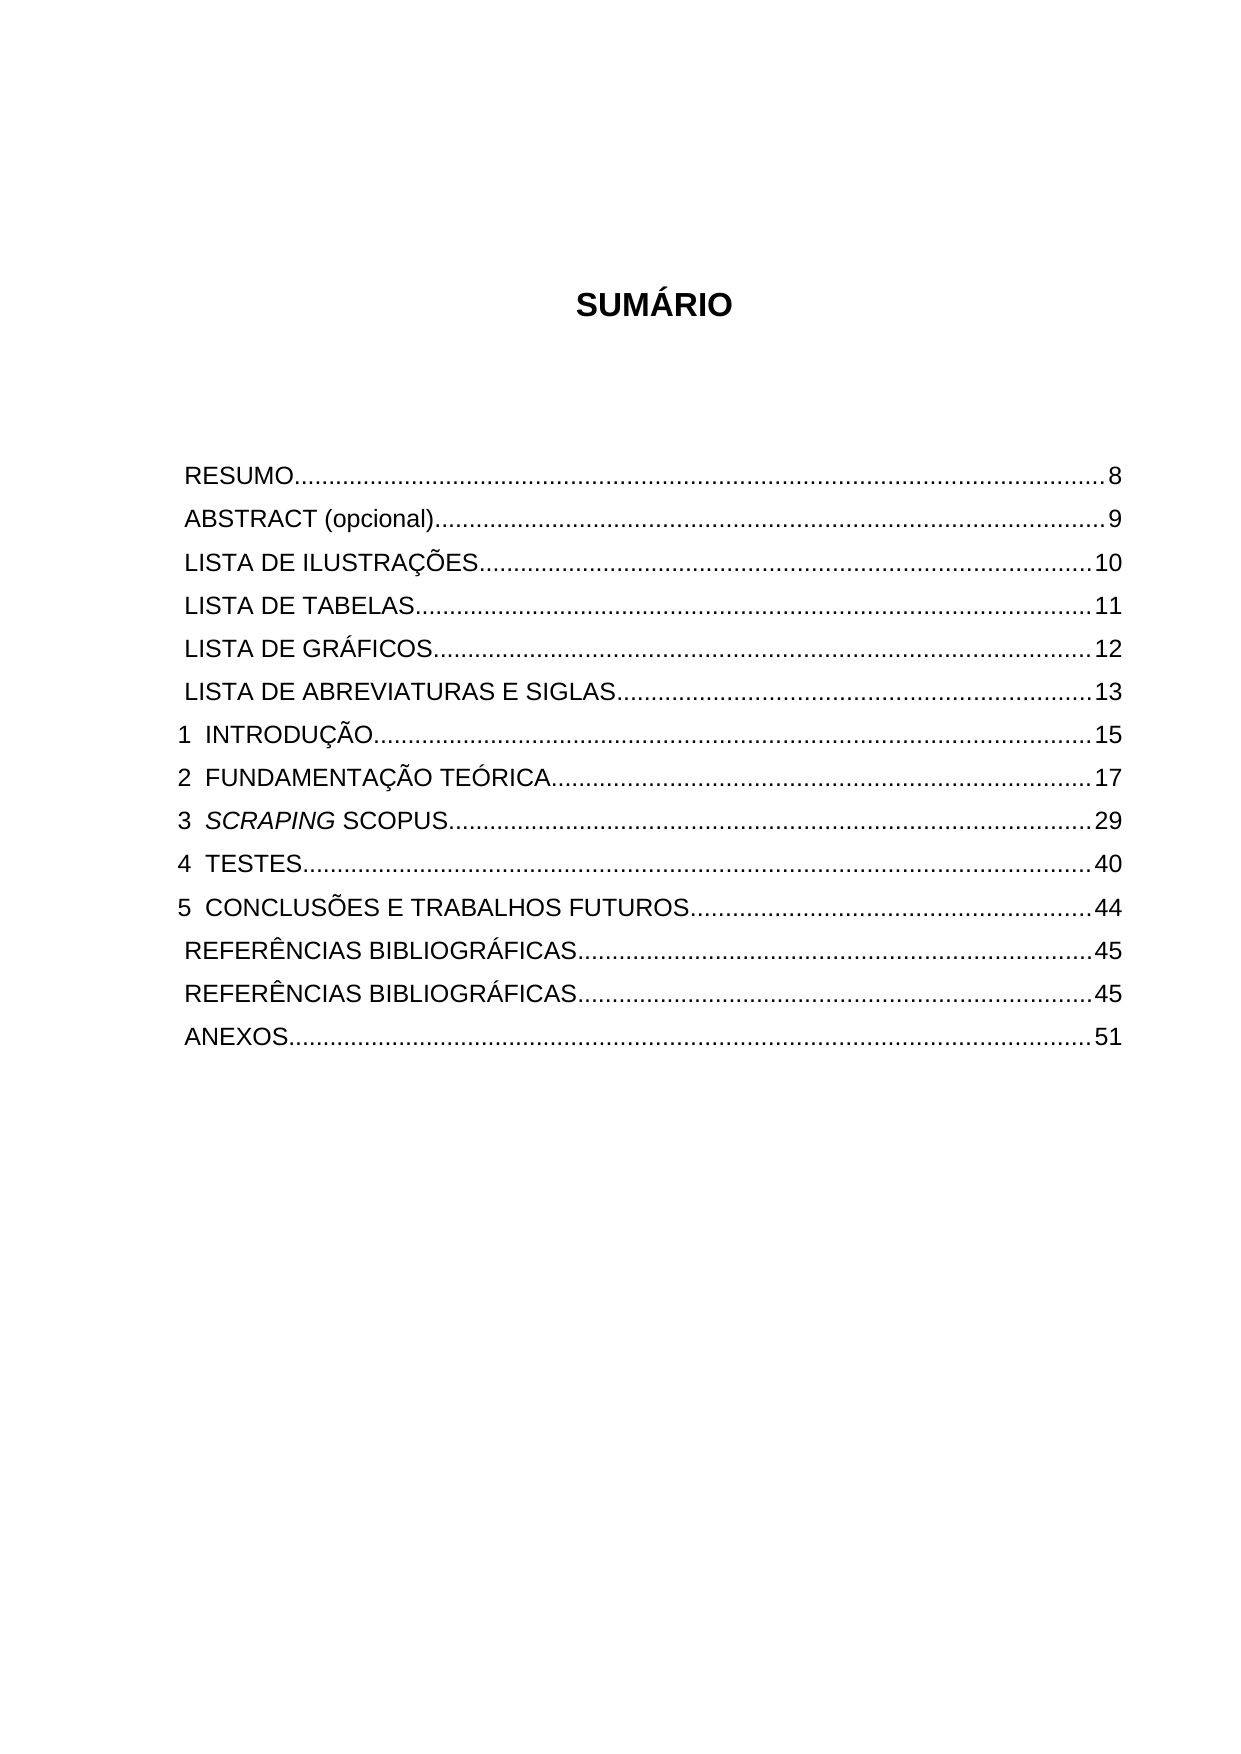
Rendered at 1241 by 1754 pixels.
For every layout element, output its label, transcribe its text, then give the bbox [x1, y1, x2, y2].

text LISTA DE ILUSTRAÇÕES 10 [177, 547, 1122, 576]
text RESUMO 8 [177, 461, 1122, 490]
text ANEXOS 51 [177, 1022, 1122, 1051]
text REFERÊNCIAS BIBLIOGRÁFICAS 45 [177, 936, 1122, 964]
text LISTA DE ABREVIATURAS E SIGLAS 13 [177, 677, 1122, 706]
text 4 TESTES 40 [177, 849, 1122, 878]
text SUMÁRIO [177, 286, 1122, 324]
text 5 CONCLUSÕES E TRABALHOS FUTUROS 44 [177, 892, 1122, 921]
text 3 SCRAPING SCOPUS 29 [177, 806, 1122, 835]
text 2 FUNDAMENTAÇÃO TEÓRICA 17 [177, 763, 1122, 792]
text LISTA DE TABELAS 11 [177, 591, 1122, 619]
text ABSTRACT (opcional) 9 [177, 504, 1122, 533]
text REFERÊNCIAS BIBLIOGRÁFICAS 45 [177, 979, 1122, 1007]
text 1 INTRODUÇÃO 15 [177, 720, 1122, 749]
text LISTA DE GRÁFICOS 12 [177, 634, 1122, 662]
